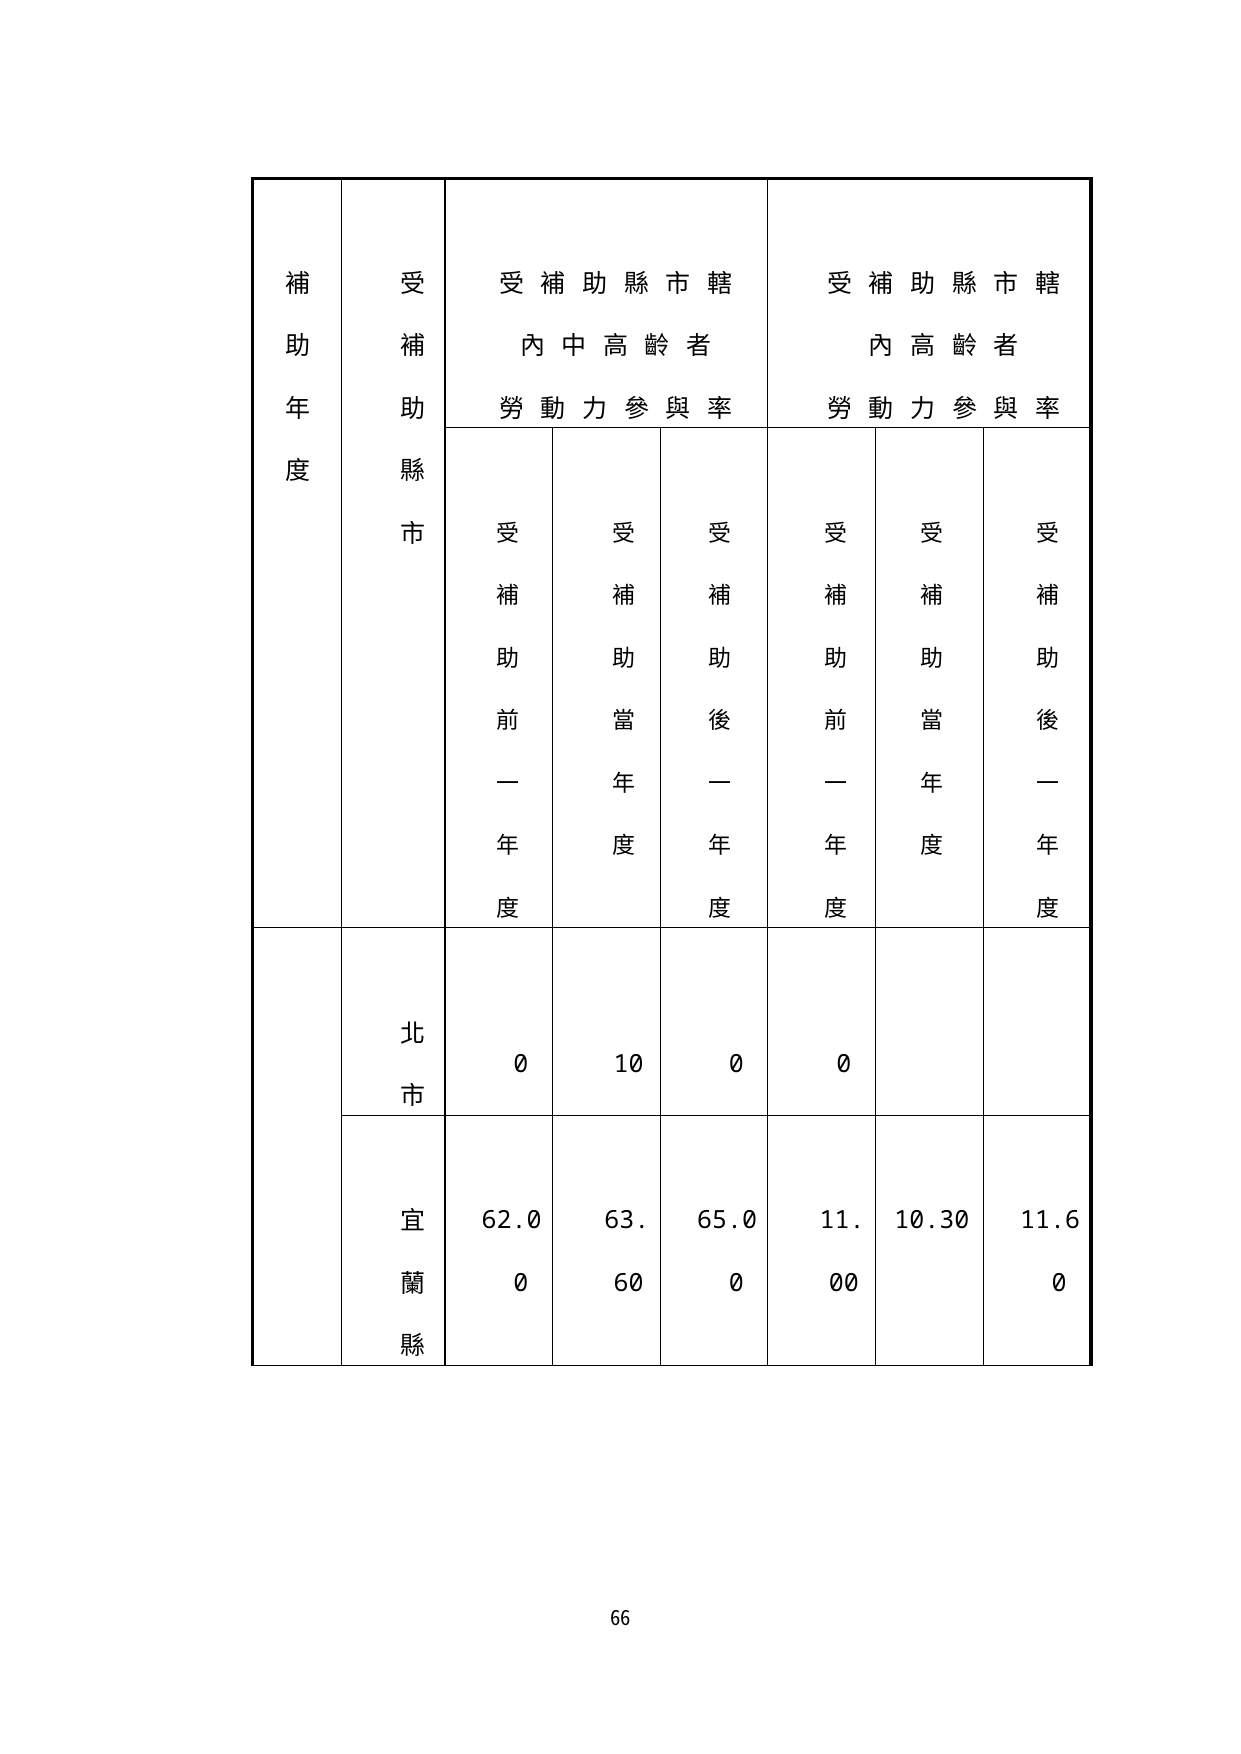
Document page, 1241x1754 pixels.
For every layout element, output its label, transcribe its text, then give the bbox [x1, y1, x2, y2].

table_cell 63.60 [553, 1116, 660, 1365]
table_header 補助 年度 [254, 180, 341, 927]
table_cell 11.60 [984, 1116, 1089, 1365]
table_cell 0 [446, 928, 552, 1115]
table_header 受補助縣市轄內高齡者 勞動力參與率 [768, 180, 1089, 427]
table_cell 10.30 [876, 1116, 983, 1365]
table_cell 宜蘭縣 [342, 1116, 444, 1365]
table_cell 受補助後一年度 [661, 428, 767, 927]
table_cell [254, 928, 341, 1365]
table_cell 0 [768, 928, 875, 1115]
table_cell 受補助當年度 [876, 428, 983, 927]
table_header 受補助縣市轄內中高齡者 勞動力參與率 [446, 180, 767, 427]
table_header 受補助 縣市 [342, 180, 444, 927]
table_cell 65.00 [661, 1116, 767, 1365]
table_cell [876, 928, 983, 1115]
table_cell 62.00 [446, 1116, 552, 1365]
table_cell 10 [553, 928, 660, 1115]
table_cell 受補助前一年度 [446, 428, 552, 927]
table_cell 0 [661, 928, 767, 1115]
table_cell [984, 928, 1089, 1115]
table_cell 北市 [342, 928, 444, 1115]
table_cell 11.00 [768, 1116, 875, 1365]
table_cell 受補助前一年度 [768, 428, 875, 927]
table_cell 受補助後一年度 [984, 428, 1089, 927]
table_cell 受補助當年度 [553, 428, 660, 927]
